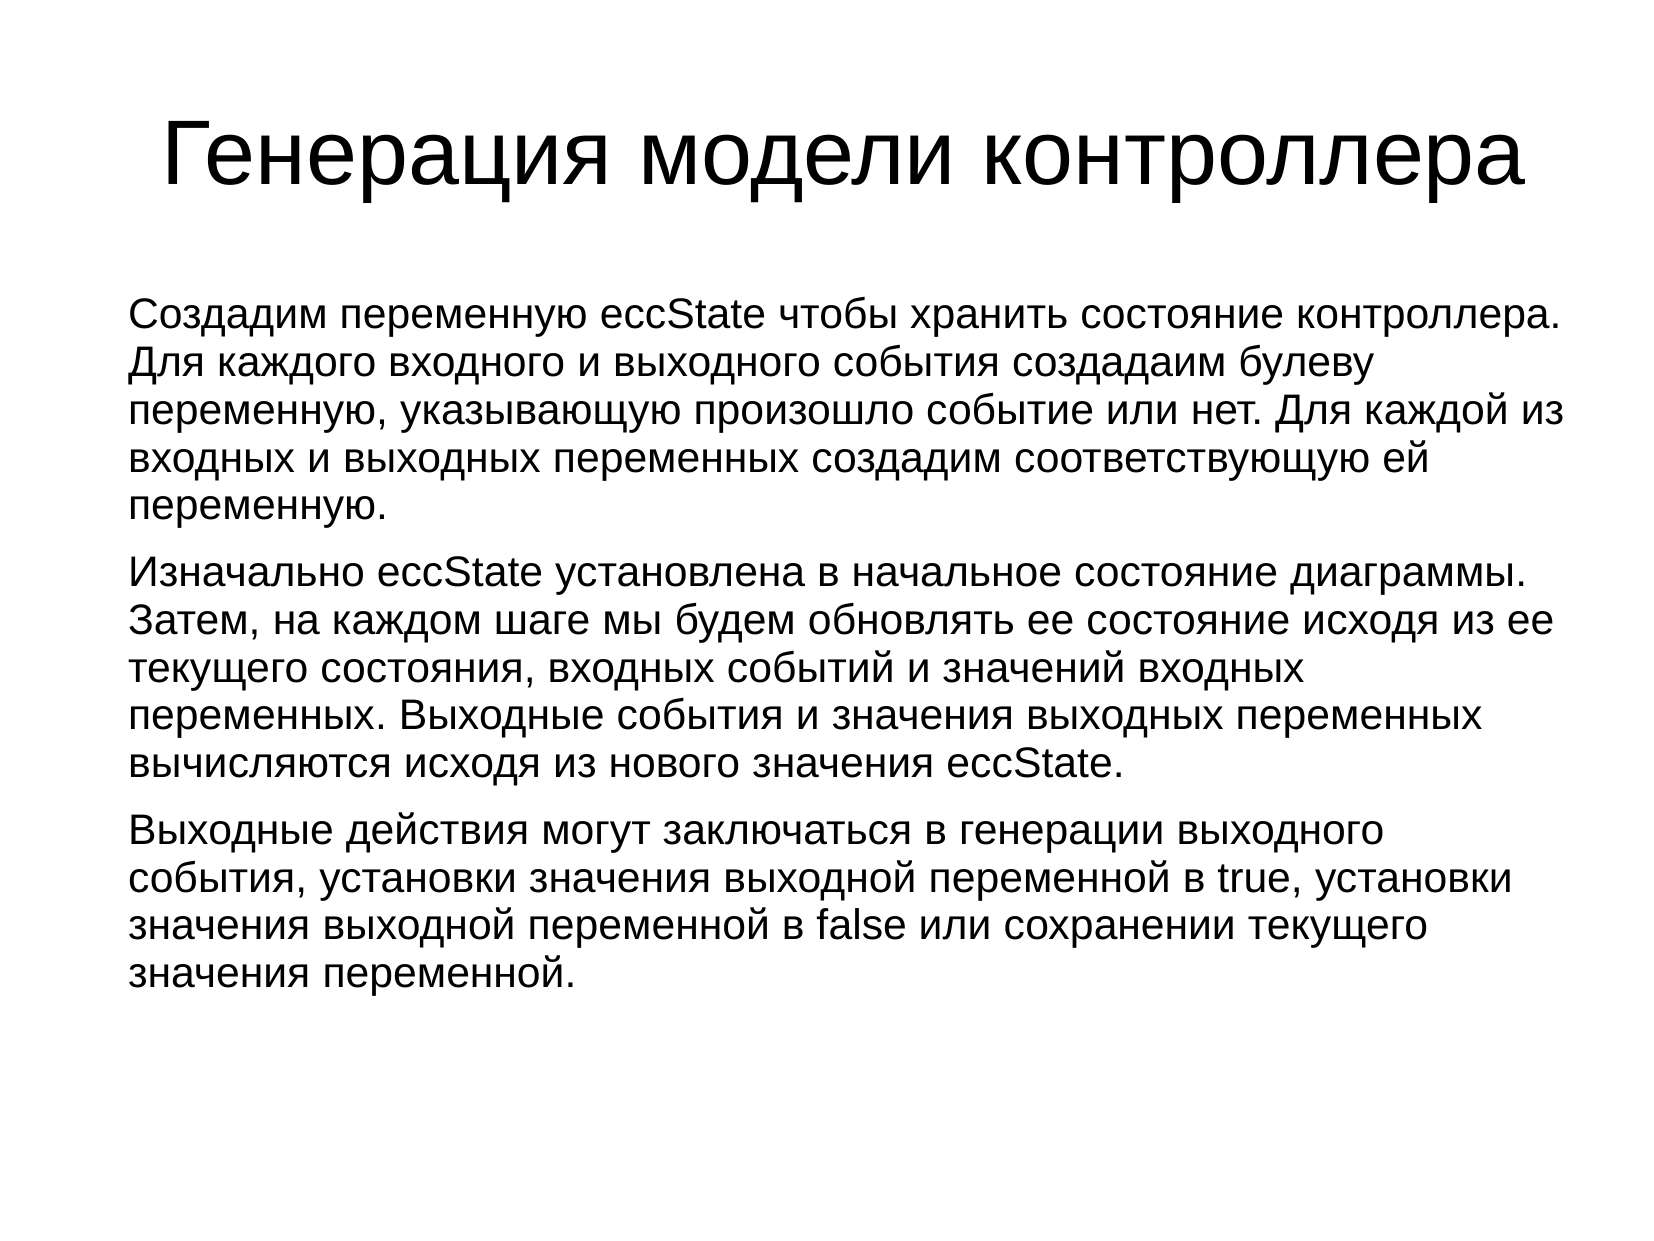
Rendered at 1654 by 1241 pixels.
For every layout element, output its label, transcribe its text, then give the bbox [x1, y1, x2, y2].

list Создадим переменную eccState чтобы хранить состояние контроллера. Для каждого входного и выходного события создадаим булеву переменную, указывающую произошло событие или нет. Для каждой из входных и выходных переменных создадим соответствующую ей переменную. Изначально eccState установлена в начальное состояние диаграммы. Затем, на каждом шаге мы будем обновлять ее состояние исходя из ее текущего состояния, входных событий и значений входных переменных. Выходные события и значения выходных переменных вычисляются исходя из нового значения eccState. Выходные действия могут заключаться в генерации выходного события, установки значения выходной переменной в true, установки значения выходной переменной в false или сохранении текущего значения переменной. [82, 290, 1571, 1010]
title Генерация модели контроллера [82, 49, 1571, 257]
